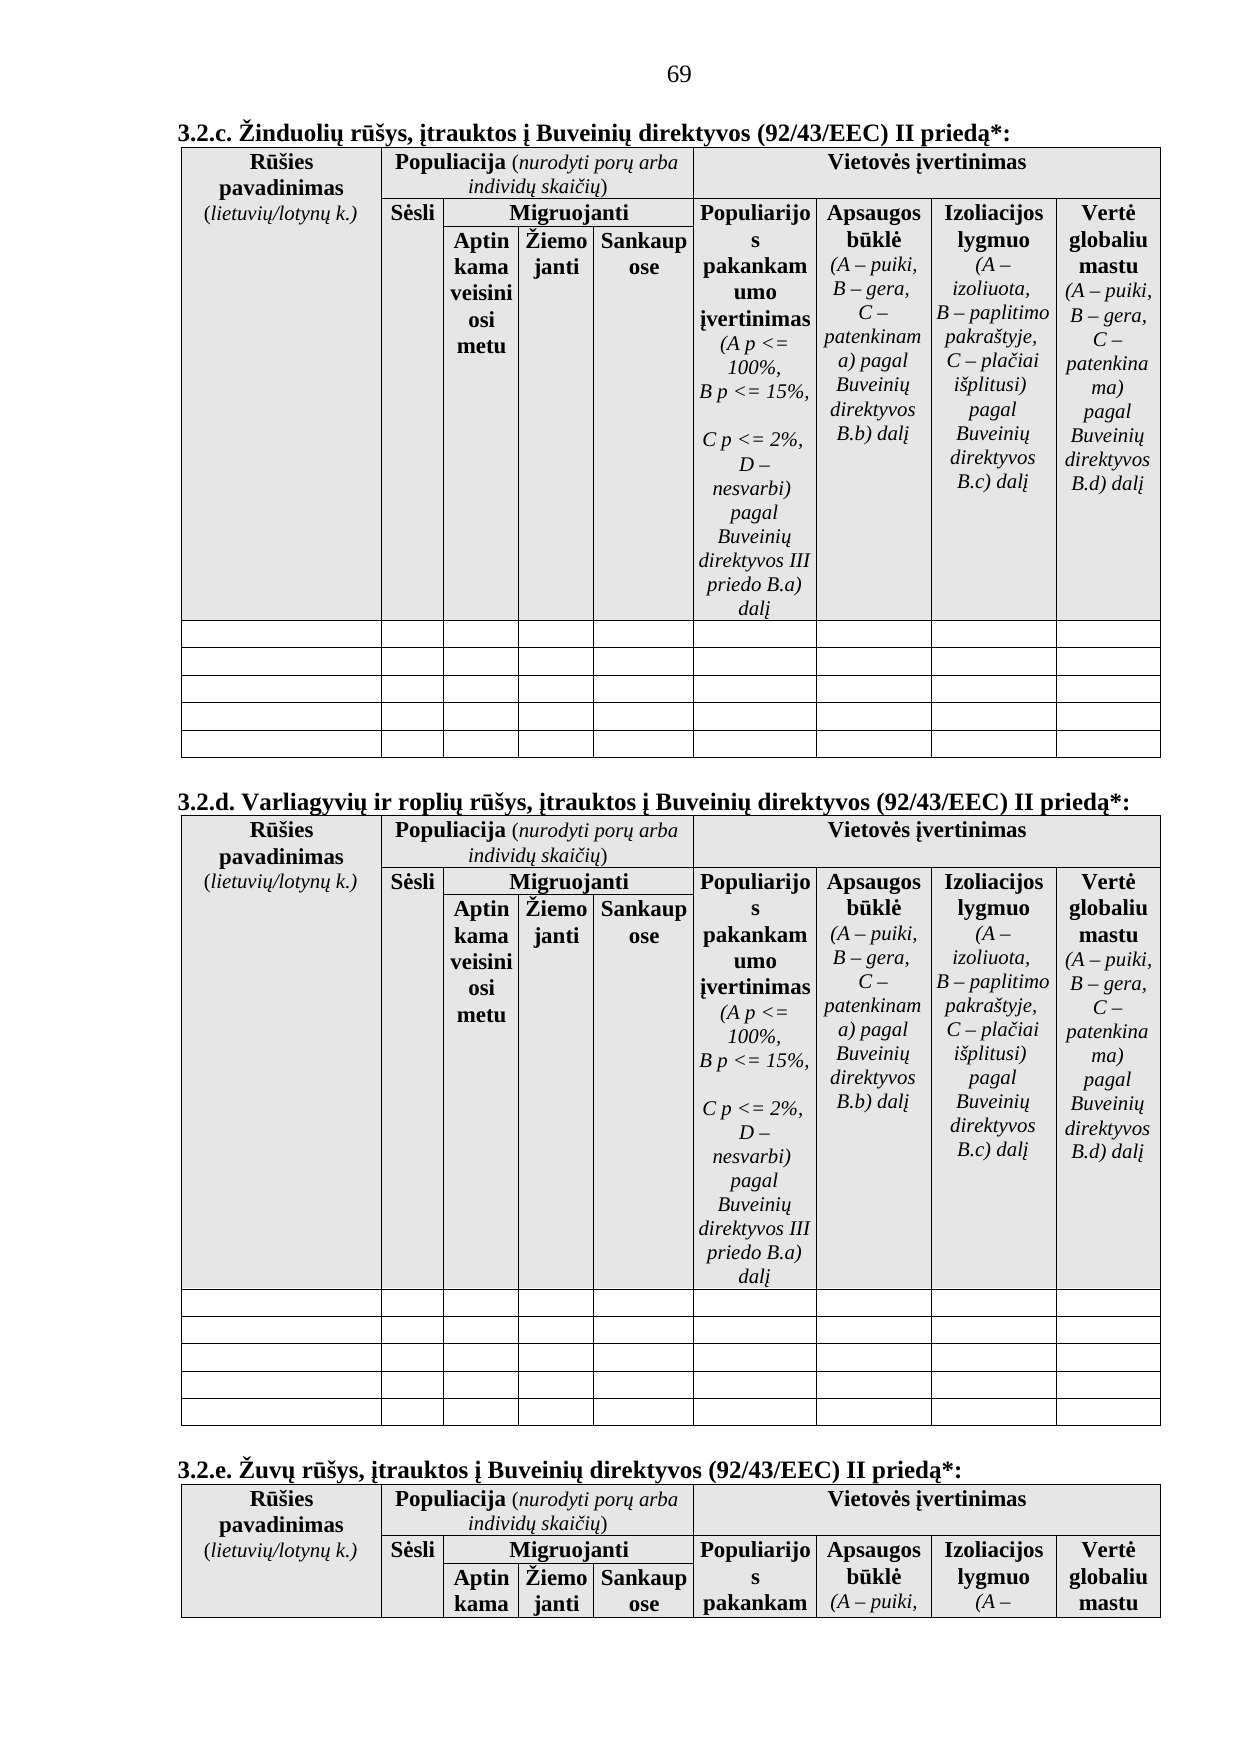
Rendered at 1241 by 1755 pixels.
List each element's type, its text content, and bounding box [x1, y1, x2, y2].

table_cell [694, 648, 816, 675]
table_cell [594, 1372, 693, 1398]
table_header Vietovės įvertinimas [694, 1485, 1160, 1535]
table_cell Žiemojanti [519, 895, 593, 1288]
table_cell [519, 731, 593, 757]
table_cell Aptinkama [444, 1564, 518, 1617]
table_cell Aptinkama veisiniosi metu [444, 895, 518, 1288]
table_cell [382, 676, 443, 702]
table_cell [932, 703, 1056, 729]
table_cell [932, 676, 1056, 702]
table_cell [932, 1372, 1056, 1398]
table_cell [1057, 1399, 1160, 1425]
table_cell [694, 1399, 816, 1425]
table_cell Sėsli [382, 199, 443, 620]
table_cell [817, 1399, 931, 1425]
table_cell [694, 1317, 816, 1343]
table_cell [817, 676, 931, 702]
table_cell [444, 1372, 518, 1398]
table_cell [182, 1317, 381, 1343]
table_cell [694, 731, 816, 757]
table_cell [444, 1399, 518, 1425]
table_cell [694, 621, 816, 647]
table_cell Apsaugos būklė (A – puiki, B – gera, C – patenkinama) pagal Buveinių direktyvos B.b) dalį [817, 199, 931, 620]
table_cell Apsaugos būklė (A – puiki, B – gera, C – patenkinama) pagal Buveinių direktyvos B.b) dalį [817, 868, 931, 1288]
table_cell [817, 648, 931, 675]
table_cell [1057, 676, 1160, 702]
table_cell [382, 1317, 443, 1343]
table_cell [932, 1317, 1056, 1343]
table_cell [444, 1290, 518, 1316]
table_cell [694, 703, 816, 729]
table_cell [519, 648, 593, 675]
table_cell [182, 1372, 381, 1398]
table_cell [444, 676, 518, 702]
table_cell [594, 731, 693, 757]
table_cell Migruojanti [444, 199, 693, 226]
table_cell [1057, 1372, 1160, 1398]
table_cell Migruojanti [444, 1536, 693, 1563]
table_cell [519, 1317, 593, 1343]
table_cell Izoliacijos lygmuo (A – [932, 1536, 1056, 1617]
table_cell [444, 648, 518, 675]
table_header Rūšies pavadinimas (lietuvių/lotynų k.) [182, 816, 381, 1288]
table_cell [519, 676, 593, 702]
table_cell [1057, 1317, 1160, 1343]
table_cell [594, 1317, 693, 1343]
table_cell [817, 1290, 931, 1316]
table_cell [694, 1344, 816, 1371]
table_cell [182, 1290, 381, 1316]
table_cell [1057, 731, 1160, 757]
table_cell Populiarijos pakankamumo įvertinimas (A p <= 100%, B p <= 15%, C p <= 2%, D – nesvarbi) pagal Buveinių direktyvos III priedo B.a) dalį [694, 199, 816, 620]
table_cell Populiarijos pakankam [694, 1536, 816, 1617]
table_header Populiacija (nurodyti porų arba individų skaičių) [382, 816, 693, 867]
table_cell [444, 1344, 518, 1371]
table_header Rūšies pavadinimas (lietuvių/lotynų k.) [182, 1485, 381, 1617]
table_cell [817, 1372, 931, 1398]
table_cell [1057, 648, 1160, 675]
table_cell [932, 1399, 1056, 1425]
table_cell [182, 731, 381, 757]
table_cell Sankaupose [594, 895, 693, 1288]
table_cell [382, 621, 443, 647]
table_cell [444, 731, 518, 757]
text 3.2.d. Varliagyvių ir roplių rūšys, įtrauktos į Buveinių direktyvos (92/43/EEC) II priedą*: [177, 787, 1181, 815]
table_cell [932, 648, 1056, 675]
table_cell [382, 648, 443, 675]
table_cell [594, 703, 693, 729]
table_cell [594, 1290, 693, 1316]
table_cell [382, 1399, 443, 1425]
table_cell [594, 1399, 693, 1425]
table_cell Aptinkama veisiniosi metu [444, 227, 518, 620]
table_cell Vertė globaliu mastu (A – puiki, B – gera, C – patenkinama) pagal Buveinių direktyvos B.d) dalį [1057, 199, 1160, 620]
table_cell [1057, 703, 1160, 729]
table_cell [817, 731, 931, 757]
table_cell [594, 676, 693, 702]
table_header Populiacija (nurodyti porų arba individų skaičių) [382, 1485, 693, 1535]
table_cell [694, 1290, 816, 1316]
table_cell [594, 621, 693, 647]
table_cell [594, 1344, 693, 1371]
table_cell Vertė globaliu mastu (A – puiki, B – gera, C – patenkinama) pagal Buveinių direktyvos B.d) dalį [1057, 868, 1160, 1288]
text 3.2.c. Žinduolių rūšys, įtrauktos į Buveinių direktyvos (92/43/EEC) II priedą*: [177, 118, 1181, 147]
table_cell Sankaupose [594, 1564, 693, 1617]
table_cell [382, 1290, 443, 1316]
table_cell [182, 621, 381, 647]
table_header Vietovės įvertinimas [694, 816, 1160, 867]
table_cell [519, 1290, 593, 1316]
table_cell [382, 1372, 443, 1398]
table_cell Sėsli [382, 868, 443, 1288]
table_cell [694, 676, 816, 702]
table_cell [694, 1372, 816, 1398]
text 3.2.e. Žuvų rūšys, įtrauktos į Buveinių direktyvos (92/43/EEC) II priedą*: [177, 1455, 1181, 1484]
table_cell Žiemojanti [519, 227, 593, 620]
table_header Populiacija (nurodyti porų arba individų skaičių) [382, 148, 693, 198]
table_cell [382, 1344, 443, 1371]
table_cell [817, 621, 931, 647]
table_cell [817, 1344, 931, 1371]
table_cell [932, 1344, 1056, 1371]
table_cell [932, 1290, 1056, 1316]
table_cell Migruojanti [444, 868, 693, 894]
table_cell Izoliacijos lygmuo (A – izoliuota, B – paplitimo pakraštyje, C – plačiai išplitusi) pagal Buveinių direktyvos B.c) dalį [932, 199, 1056, 620]
table_cell [594, 648, 693, 675]
table_cell [519, 1399, 593, 1425]
table_cell [1057, 621, 1160, 647]
table_cell [932, 621, 1056, 647]
table_cell [182, 703, 381, 729]
table_cell [444, 1317, 518, 1343]
table_cell Apsaugos būklė (A – puiki, [817, 1536, 931, 1617]
table_cell [444, 703, 518, 729]
table_cell [519, 621, 593, 647]
table_cell [1057, 1290, 1160, 1316]
table_cell [817, 1317, 931, 1343]
table_cell [382, 703, 443, 729]
table_cell [444, 621, 518, 647]
table_cell [519, 703, 593, 729]
table_cell [519, 1344, 593, 1371]
table_cell [182, 676, 381, 702]
table_cell Sėsli [382, 1536, 443, 1617]
table_cell Izoliacijos lygmuo (A – izoliuota, B – paplitimo pakraštyje, C – plačiai išplitusi) pagal Buveinių direktyvos B.c) dalį [932, 868, 1056, 1288]
table_cell [182, 1344, 381, 1371]
table_header Vietovės įvertinimas [694, 148, 1160, 198]
table_cell Sankaupose [594, 227, 693, 620]
table_cell [519, 1372, 593, 1398]
table_cell [1057, 1344, 1160, 1371]
table_cell Žiemojanti [519, 1564, 593, 1617]
table_cell [932, 731, 1056, 757]
table_cell [182, 648, 381, 675]
table_header Rūšies pavadinimas (lietuvių/lotynų k.) [182, 148, 381, 620]
table_cell [382, 731, 443, 757]
table_cell [182, 1399, 381, 1425]
table_cell [817, 703, 931, 729]
table_cell Populiarijos pakankamumo įvertinimas (A p <= 100%, B p <= 15%, C p <= 2%, D – nesvarbi) pagal Buveinių direktyvos III priedo B.a) dalį [694, 868, 816, 1288]
table_cell Vertė globaliu mastu [1057, 1536, 1160, 1617]
